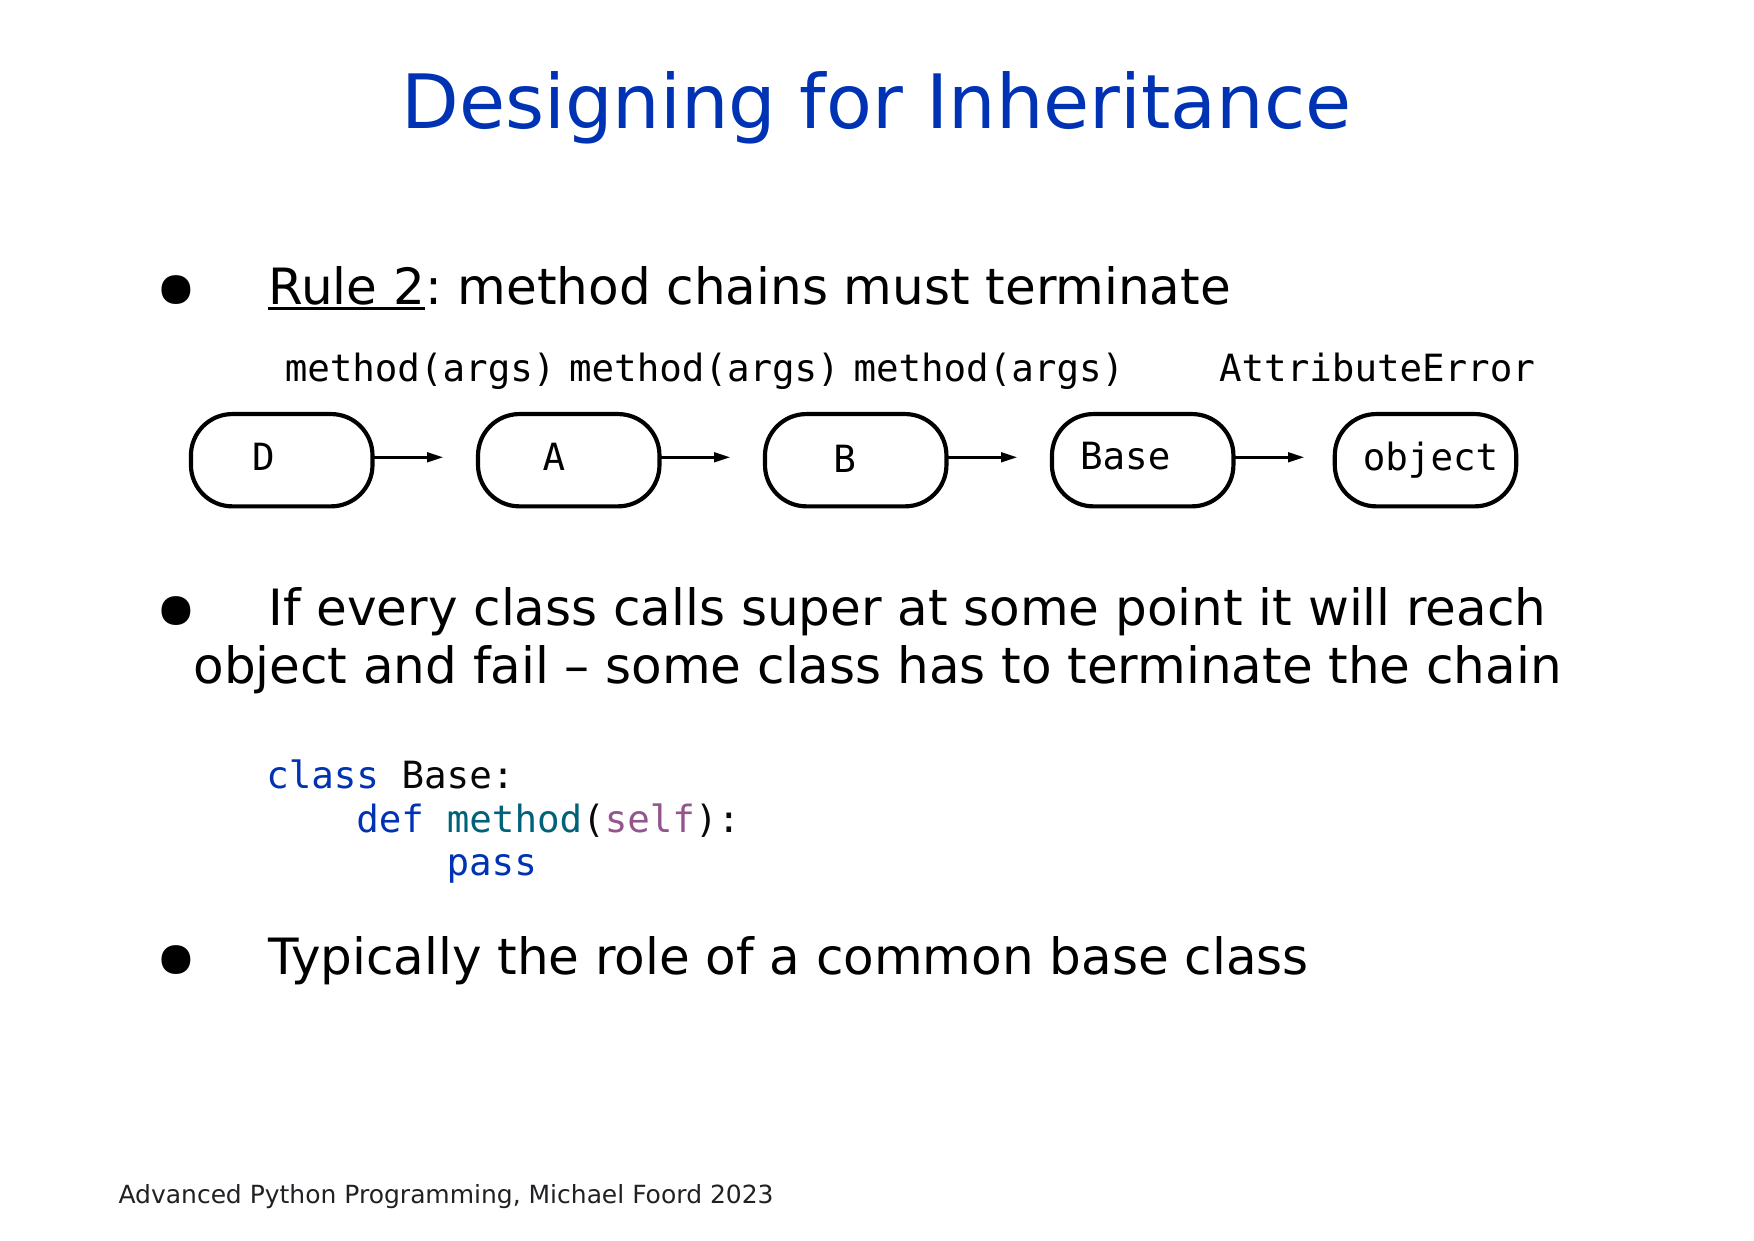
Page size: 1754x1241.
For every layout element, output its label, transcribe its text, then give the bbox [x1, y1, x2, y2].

list Rule 2: method chains must terminate [156, 258, 1636, 316]
text Designing for Inheritance [118, 59, 1636, 146]
list Typically the role of a common base class [156, 928, 1636, 986]
list If every class calls super at some point it will reach object and fail – some class has to terminate the chain [156, 579, 1636, 695]
text class Base: def method(self): pass [266, 754, 1636, 884]
